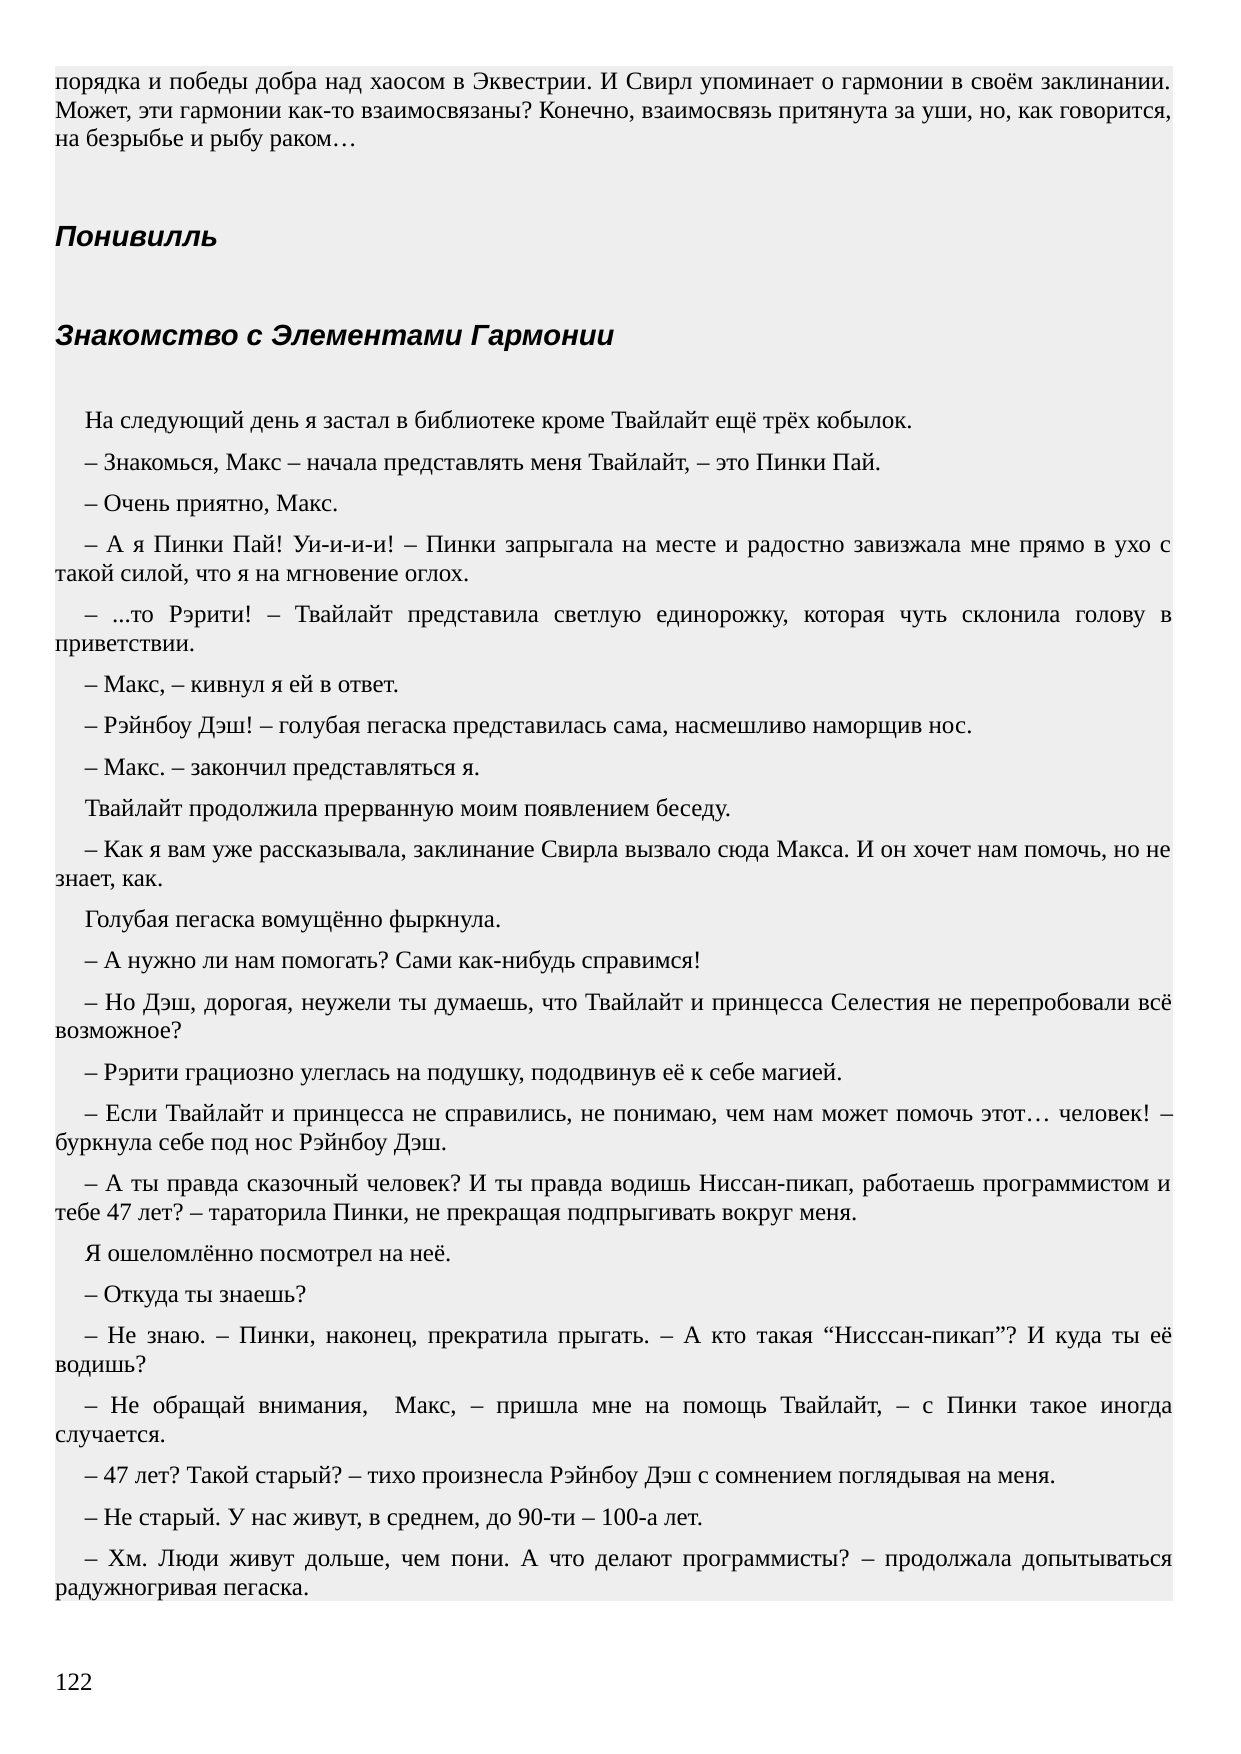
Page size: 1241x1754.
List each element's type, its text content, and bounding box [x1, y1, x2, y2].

text – Рэрити грациозно улеглась на подушку, пододвинув её к себе магией. [55, 1057, 1173, 1086]
text – Очень приятно, Макс. [55, 488, 1173, 517]
text – 47 лет? Такой старый? – тихо произнесла Рэйнбоу Дэш с сомнением поглядывая на меня. [55, 1461, 1173, 1489]
subtitle Знакомство с Элементами Гармонии [55, 318, 1173, 352]
text порядка и победы добра над хаосом в Эквестрии. И Свирл упоминает о гармонии в своём заклинании. Может, эти гармонии как-то взаимосвязаны? Конечно, взаимосвязь притянута за уши, но, как говорится, на безрыбье и рыбу раком… [55, 66, 1173, 152]
text – Макс, – кивнул я ей в ответ. [55, 669, 1173, 698]
text Голубая пегаска вомущённо фыркнула. [55, 904, 1173, 933]
text – Не обращай внимания, Макс, – пришла мне на помощь Твайлайт, – с Пинки такое иногда случается. [55, 1391, 1173, 1448]
text – Как я вам уже рассказывала, заклинание Свирла вызвало сюда Макса. И он хочет нам помочь, но не знает, как. [55, 834, 1173, 892]
text – Не старый. У нас живут, в среднем, до 90-ти – 100-а лет. [55, 1502, 1173, 1531]
text – Откуда ты знаешь? [55, 1279, 1173, 1308]
text – Знакомься, Макс – начала представлять меня Твайлайт, – это Пинки Пай. [55, 447, 1173, 476]
text – ...то Рэрити! – Твайлайт представила светлую единорожку, которая чуть склонила голову в приветствии. [55, 599, 1173, 657]
text Я ошеломлённо посмотрел на неё. [55, 1238, 1173, 1267]
text – Не знаю. – Пинки, наконец, прекратила прыгать. – А кто такая “Нисссан-пикап”? И куда ты её водишь? [55, 1321, 1173, 1378]
text – А я Пинки Пай! Уи-и-и-и! – Пинки запрыгала на месте и радостно завизжала мне прямо в ухо с такой силой, что я на мгновение оглох. [55, 529, 1173, 587]
text – А ты правда сказочный человек? И ты правда водишь Ниссан-пикап, работаешь программистом и тебе 47 лет? – тараторила Пинки, не прекращая подпрыгивать вокруг меня. [55, 1168, 1173, 1226]
subtitle Понивилль [55, 218, 1173, 252]
text – Хм. Люди живут дольше, чем пони. А что делают программисты? – продолжала допытываться радужногривая пегаска. [55, 1543, 1173, 1601]
text – А нужно ли нам помогать? Сами как-нибудь справимся! [55, 946, 1173, 974]
text – Но Дэш, дорогая, неужели ты думаешь, что Твайлайт и принцесса Селестия не перепробовали всё возможное? [55, 987, 1173, 1044]
text – Макс. – закончил представляться я. [55, 752, 1173, 781]
text Твайлайт продолжила прерванную моим появлением беседу. [55, 793, 1173, 822]
text – Рэйнбоу Дэш! – голубая пегаска представилась сама, насмешливо наморщив нос. [55, 711, 1173, 739]
text На следующий день я застал в библиотеке кроме Твайлайт ещё трёх кобылок. [55, 406, 1173, 434]
text – Если Твайлайт и принцесса не справились, не понимаю, чем нам может помочь этот… человек! – буркнула себе под нос Рэйнбоу Дэш. [55, 1098, 1173, 1156]
